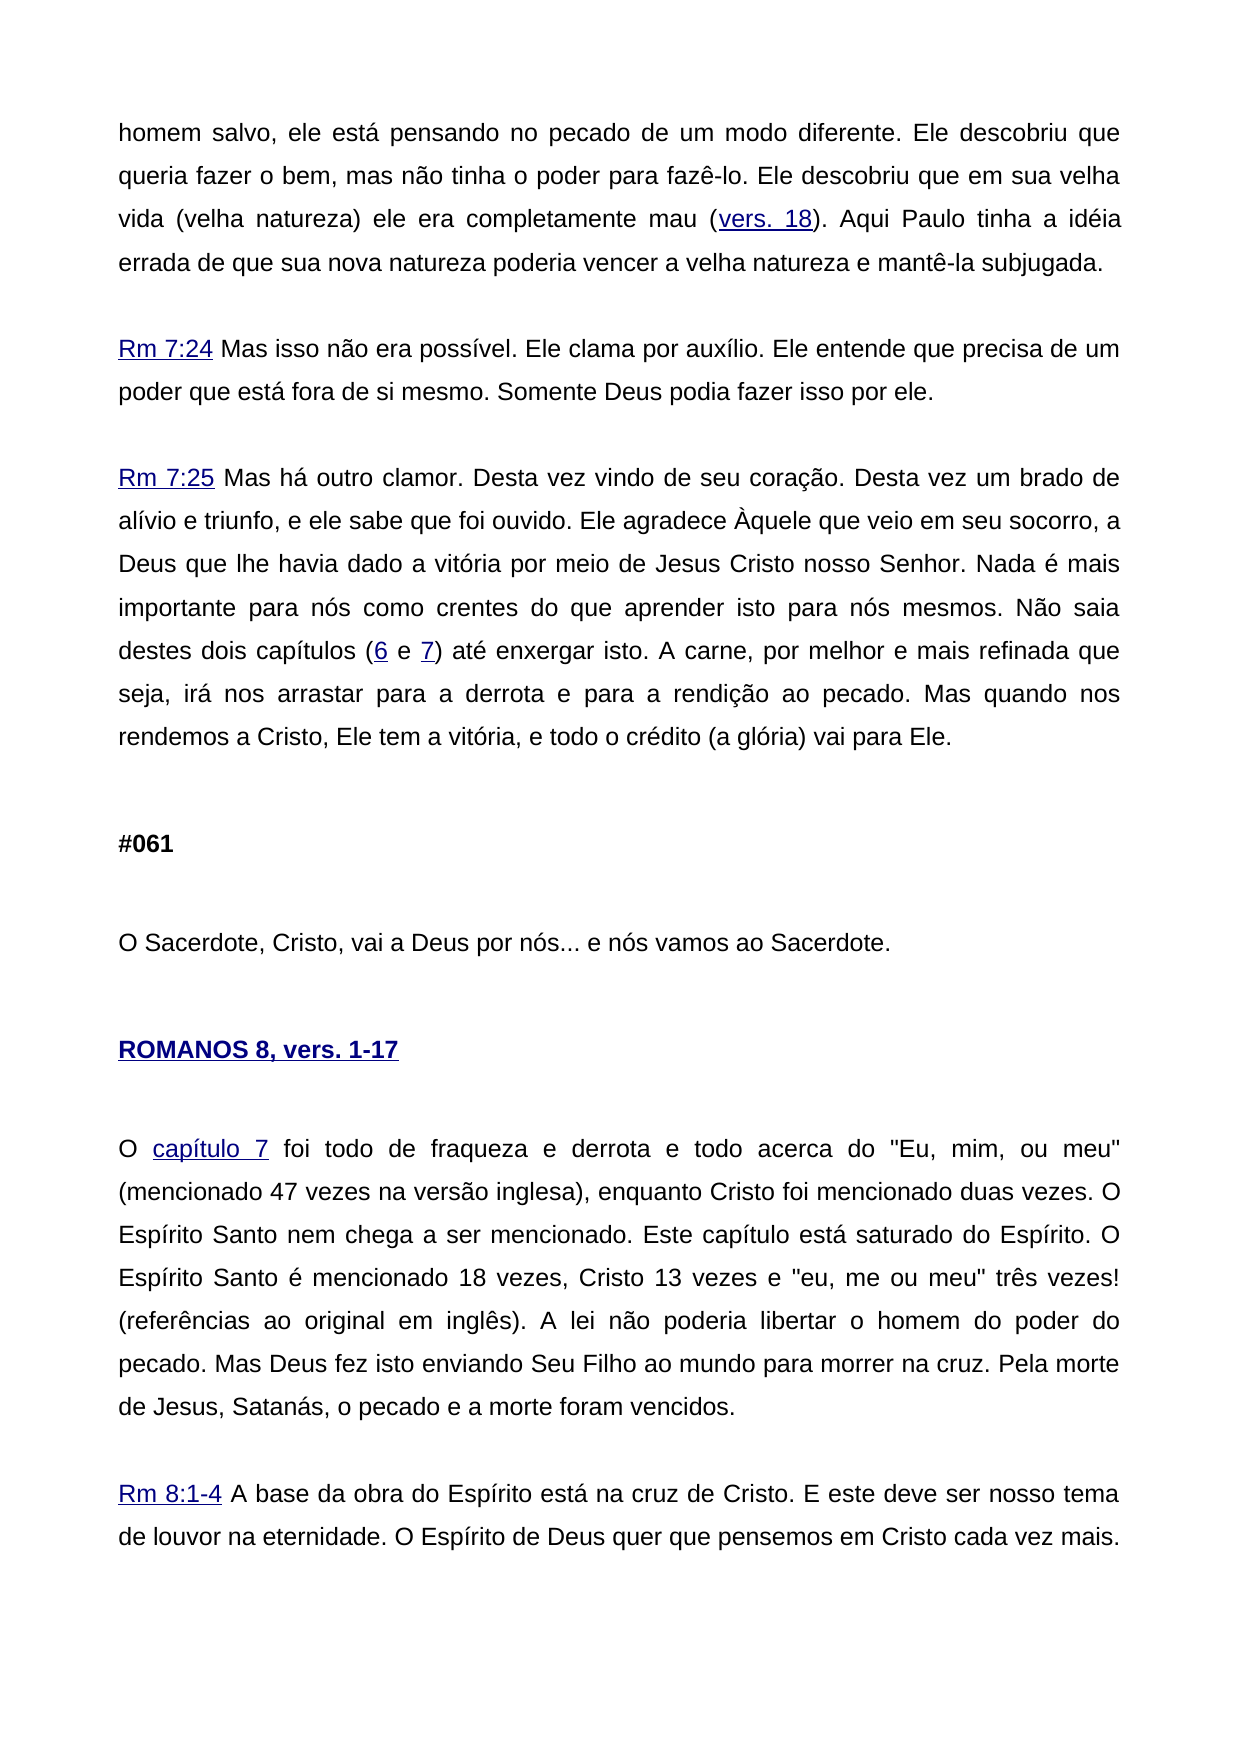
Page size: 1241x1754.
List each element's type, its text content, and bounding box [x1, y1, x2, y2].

text Rm 7:25 Mas há outro clamor. Desta vez vindo de seu coração. Desta vez um brado de alívio e triunfo, e ele sabe que foi ouvido. Ele agradece Àquele que veio em seu socorro, a Deus que lhe havia dado a vitória por meio de Jesus Cristo nosso Senhor. Nada é mais importante para nós como crentes do que aprender isto para nós mesmos. Não saia destes dois capítulos (6 e 7) até enxergar isto. A carne, por melhor e mais refinada que seja, irá nos arrastar para a derrota e para a rendição ao pecado. Mas quando nos rendemos a Cristo, Ele tem a vitória, e todo o crédito (a glória) vai para Ele. [118, 463, 1122, 751]
text O capítulo 7 foi todo de fraqueza e derrota e todo acerca do "Eu, mim, ou meu" (mencionado 47 vezes na versão inglesa), enquanto Cristo foi mencionado duas vezes. O Espírito Santo nem chega a ser mencionado. Este capítulo está saturado do Espírito. O Espírito Santo é mencionado 18 vezes, Cristo 13 vezes e "eu, me ou meu" três vezes! (referências ao original em inglês). A lei não poderia libertar o homem do poder do pecado. Mas Deus fez isto enviando Seu Filho ao mundo para morrer na cruz. Pela morte de Jesus, Satanás, o pecado e a morte foram vencidos. [118, 1133, 1122, 1421]
text Rm 8:1-4 A base da obra do Espírito está na cruz de Cristo. E este deve ser nosso tema de louvor na eternidade. O Espírito de Deus quer que pensemos em Cristo cada vez mais. [118, 1478, 1122, 1550]
subtitle ROMANOS 8, vers. 1-17 [118, 1035, 1122, 1063]
subtitle #061 [118, 829, 1122, 858]
text O Sacerdote, Cristo, vai a Deus por nós... e nós vamos ao Sacerdote. [118, 928, 1122, 956]
text homem salvo, ele está pensando no pecado de um modo diferente. Ele descobriu que queria fazer o bem, mas não tinha o poder para fazê-lo. Ele descobriu que em sua velha vida (velha natureza) ele era completamente mau (vers. 18). Aqui Paulo tinha a idéia errada de que sua nova natureza poderia vencer a velha natureza e mantê-la subjugada. [118, 118, 1122, 276]
text Rm 7:24 Mas isso não era possível. Ele clama por auxílio. Ele entende que precisa de um poder que está fora de si mesmo. Somente Deus podia fazer isso por ele. [118, 334, 1122, 406]
